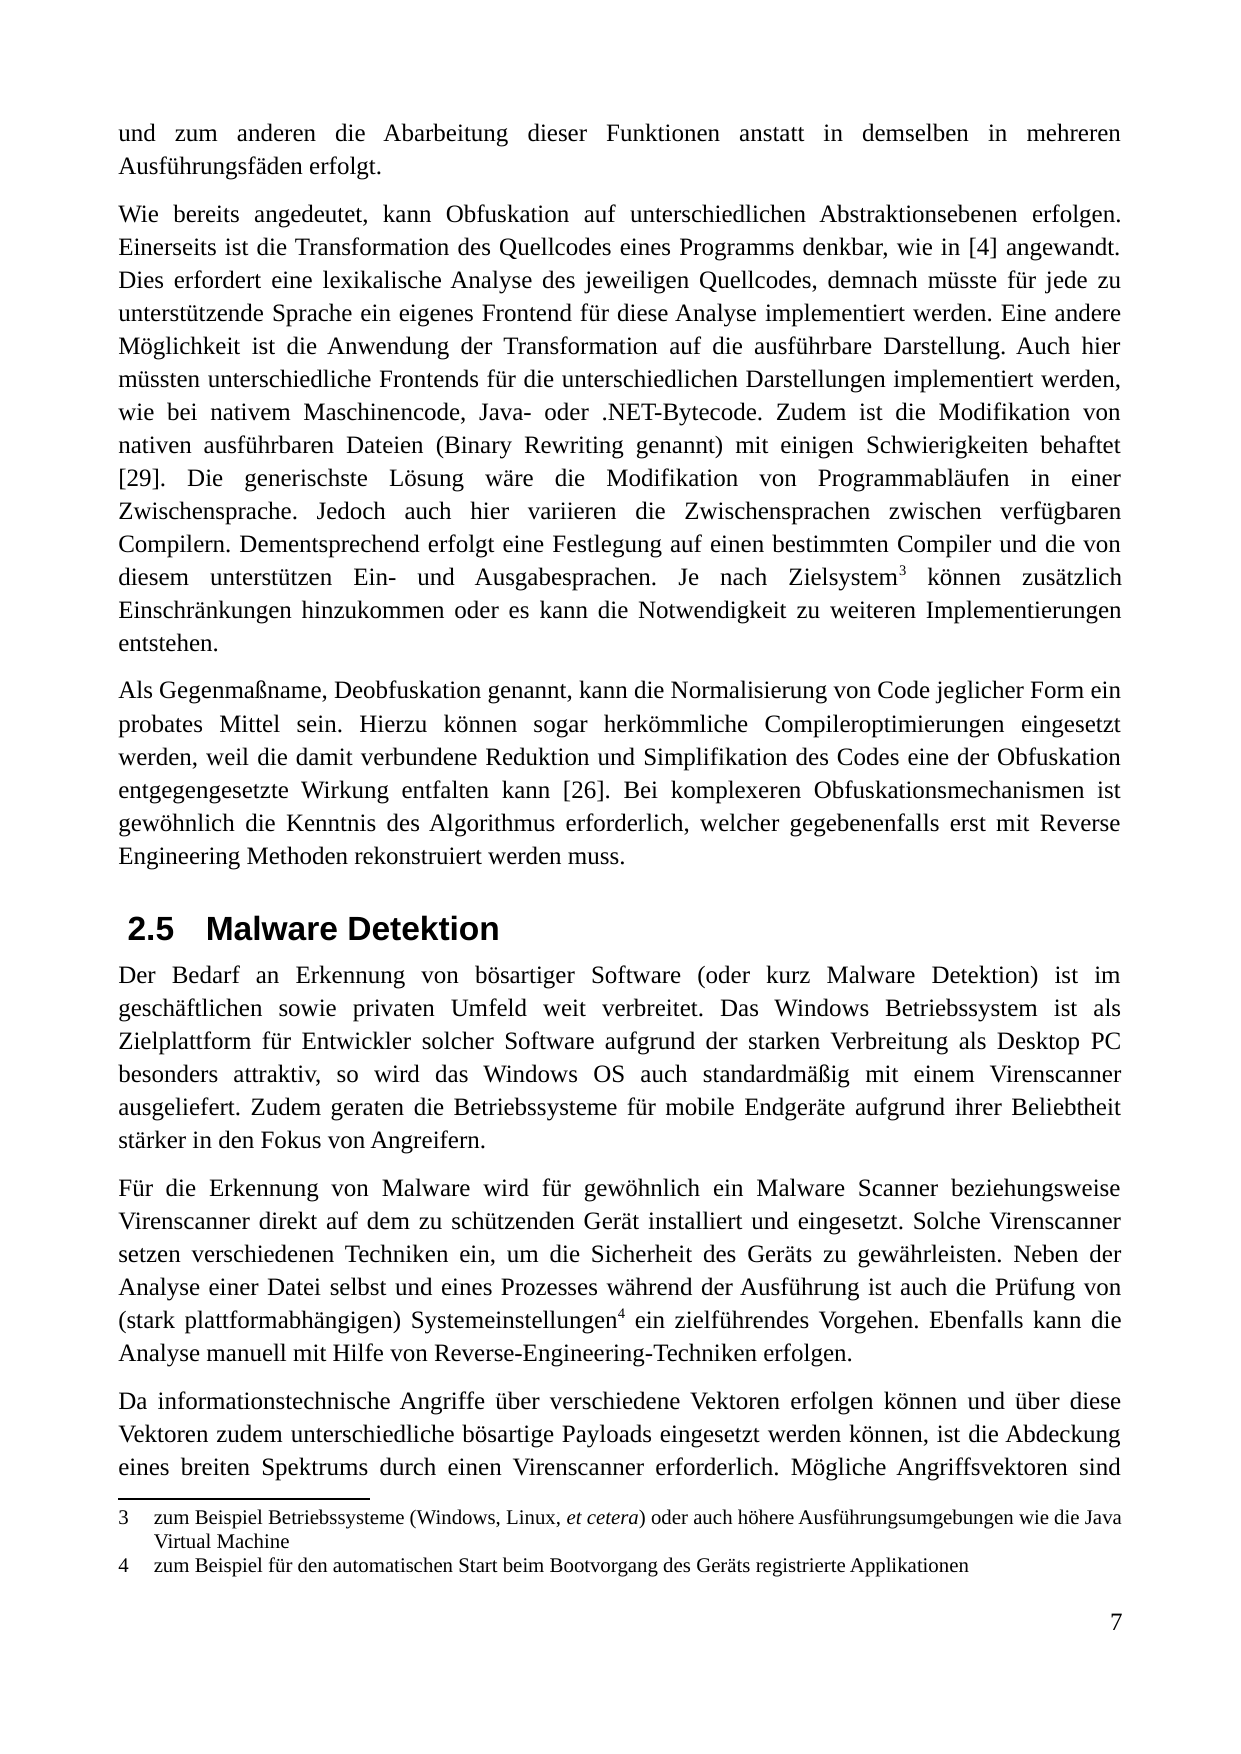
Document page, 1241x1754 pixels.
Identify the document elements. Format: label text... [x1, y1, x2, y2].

text Als Gegenmaßname, Deobfuskation genannt, kann die Normalisierung von Code jeglicher Form ein probates Mittel sein. Hierzu können sogar herkömmliche Compileroptimierungen eingesetzt werden, weil die damit verbundene Reduktion und Simplifikation des Codes eine der Obfuskation entgegengesetzte Wirkung entfalten kann [26]. Bei komplexeren Obfuskationsmechanismen ist gewöhnlich die Kenntnis des Algorithmus erforderlich, welcher gegebenenfalls erst mit Reverse Engineering Methoden rekonstruiert werden muss. [118, 676, 1122, 869]
text zum Beispiel Betriebssysteme (Windows, Linux, et cetera) oder auch höhere Ausführungsumgebungen wie die Java Virtual Machine [118, 1505, 1122, 1553]
text Wie bereits angedeutet, kann Obfuskation auf unterschiedlichen Abstraktionsebenen erfolgen. Einerseits ist die Transformation des Quellcodes eines Programms denkbar, wie in [4] angewandt. Dies erfordert eine lexikalische Analyse des jeweiligen Quellcodes, demnach müsste für jede zu unterstützende Sprache ein eigenes Frontend für diese Analyse implementiert werden. Eine andere Möglichkeit ist die Anwendung der Transformation auf die ausführbare Darstellung. Auch hier müssten unterschiedliche Frontends für die unterschiedlichen Darstellungen implementiert werden, wie bei nativem Maschinencode, Java- oder .NET-Bytecode. Zudem ist die Modifikation von nativen ausführbaren Dateien (Binary Rewriting genannt) mit einigen Schwierigkeiten behaftet [29]. Die generischste Lösung wäre die Modifikation von Programmabläufen in einer Zwischensprache. Jedoch auch hier variieren die Zwischensprachen zwischen verfügbaren Compilern. Dementsprechend erfolgt eine Festlegung auf einen bestimmten Compiler und die von diesem unterstützen Ein- und Ausgabesprachen. Je nach Zielsystem können zusätzlich Einschränkungen hinzukommen oder es kann die Notwendigkeit zu weiteren Implementierungen entstehen. [118, 199, 1122, 657]
text und zum anderen die Abarbeitung dieser Funktionen anstatt in demselben in mehreren Ausführungsfäden erfolgt. [118, 118, 1122, 180]
text Der Bedarf an Erkennung von bösartiger Software (oder kurz Malware Detektion) ist im geschäftlichen sowie privaten Umfeld weit verbreitet. Das Windows Betriebssystem ist als Zielplattform für Entwickler solcher Software aufgrund der starken Verbreitung als Desktop PC besonders attraktiv, so wird das Windows OS auch standardmäßig mit einem Virenscanner ausgeliefert. Zudem geraten die Betriebssysteme für mobile Endgeräte aufgrund ihrer Beliebtheit stärker in den Fokus von Angreifern. [118, 960, 1122, 1154]
text Für die Erkennung von Malware wird für gewöhnlich ein Malware Scanner beziehungsweise Virenscanner direkt auf dem zu schützenden Gerät installiert und eingesetzt. Solche Virenscanner setzen verschiedenen Techniken ein, um die Sicherheit des Geräts zu gewährleisten. Neben der Analyse einer Datei selbst und eines Prozesses während der Ausführung ist auch die Prüfung von (stark plattformabhängigen) Systemeinstellungen ein zielführendes Vorgehen. Ebenfalls kann die Analyse manuell mit Hilfe von Reverse-Engineering-Techniken erfolgen. [118, 1173, 1122, 1367]
text zum Beispiel für den automatischen Start beim Bootvorgang des Geräts registrierte Applikationen [118, 1553, 1122, 1577]
subtitle Malware Detektion [118, 909, 1122, 948]
text Da informationstechnische Angriffe über verschiedene Vektoren erfolgen können und über diese Vektoren zudem unterschiedliche bösartige Payloads eingesetzt werden können, ist die Abdeckung eines breiten Spektrums durch einen Virenscanner erforderlich. Mögliche Angriffsvektoren sind [118, 1386, 1122, 1481]
